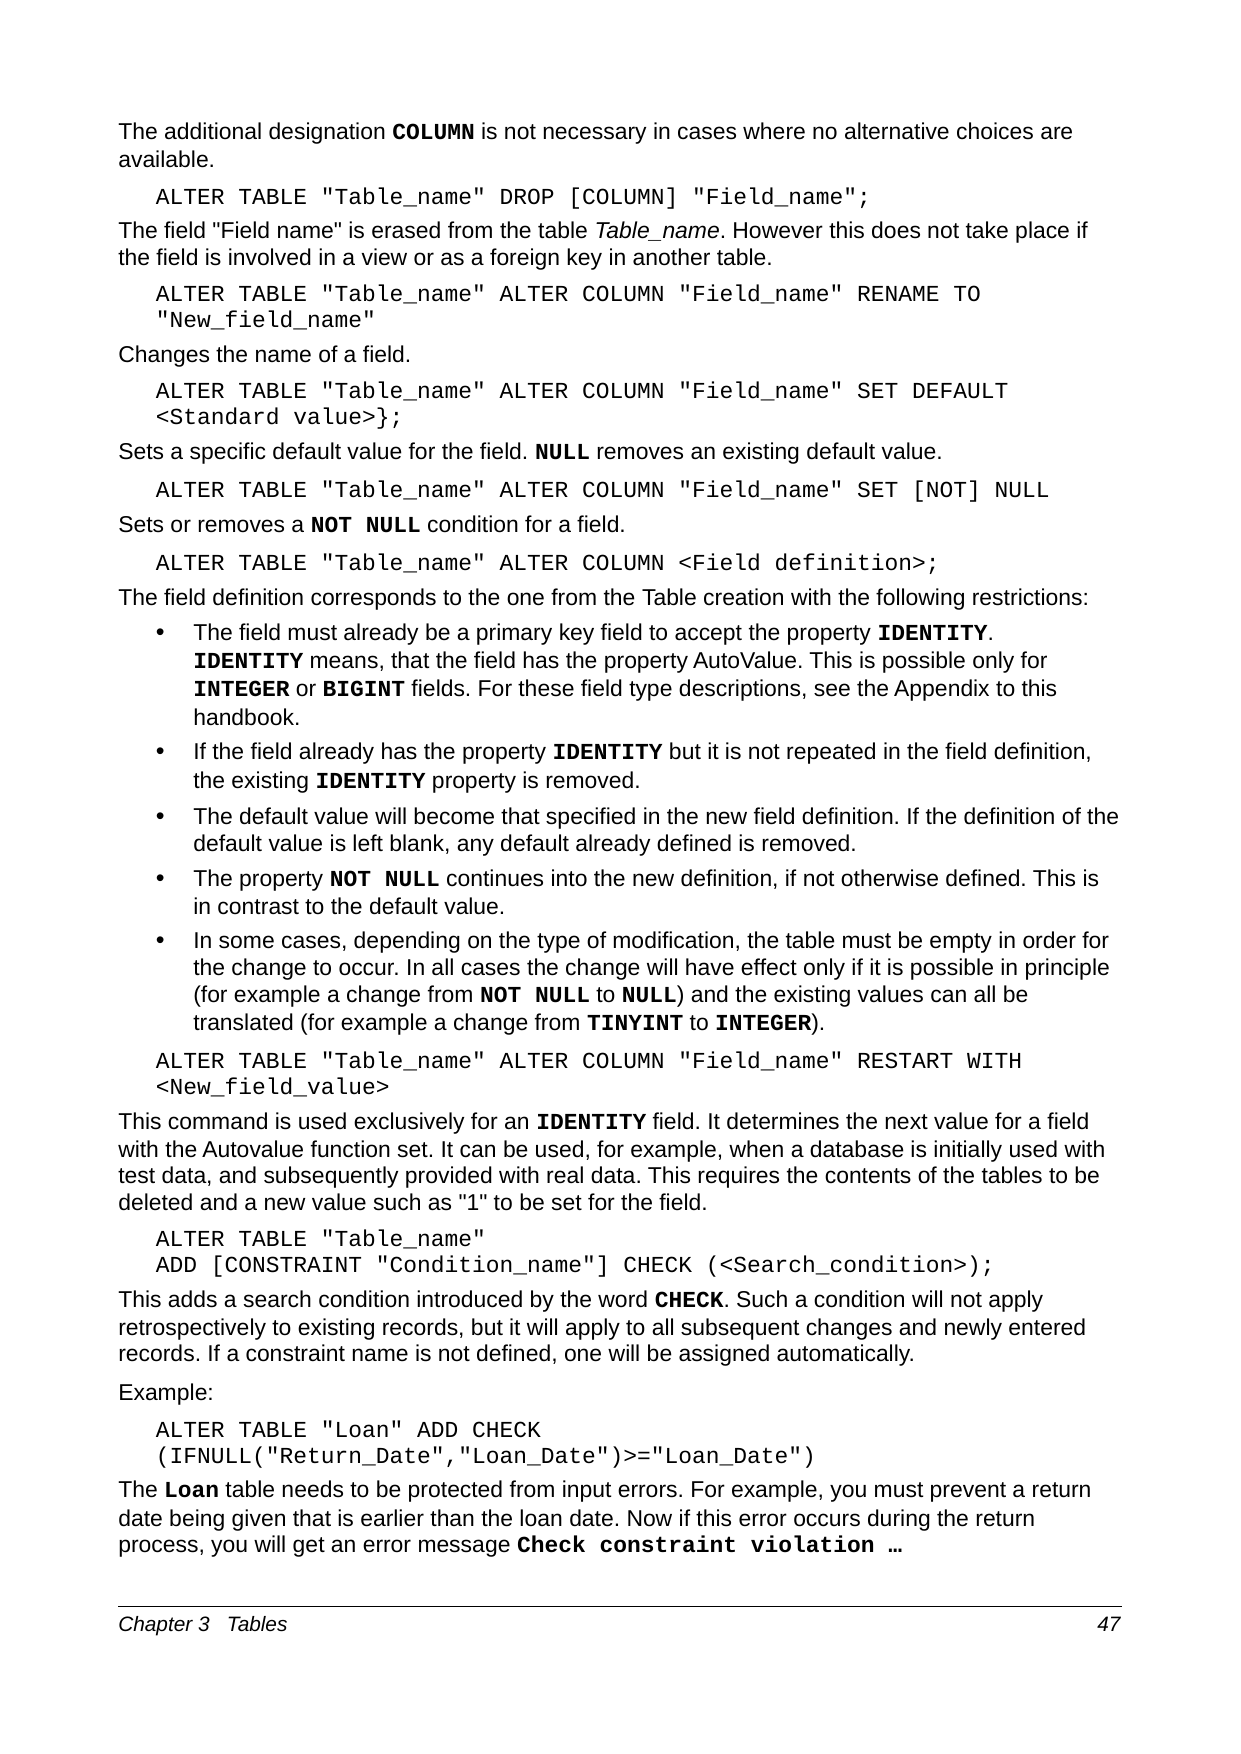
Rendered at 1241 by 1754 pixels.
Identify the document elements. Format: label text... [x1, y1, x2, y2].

text The Loan table needs to be protected from input errors. For example, you must prevent a return date being given that is earlier than the loan date. Now if this error occurs during the return process, you will get an error message Check constraint violation … [118, 1476, 1122, 1559]
text ADD [CONSTRAINT "Condition_name"] CHECK (<Search_condition>); [156, 1253, 1122, 1279]
text Example: [118, 1379, 1122, 1406]
list The property NOT NULL continues into the new definition, if not otherwise defined. This is in contrast to the default value. [156, 862, 1122, 919]
list In some cases, depending on the type of modification, the table must be empty in order for the change to occur. In all cases the change will have effect only if it is possible in principle (for example a change from NOT NULL to NULL) and the existing values can all be translated (for example a change from TINYINT to INTEGER). [156, 925, 1122, 1037]
text The additional designation COLUMN is not necessary in cases where no alternative choices are available. [118, 118, 1122, 173]
text This command is used exclusively for an IDENTITY field. It determines the next value for a field with the Autovalue function set. It can be used, for example, when a database is initially used with test data, and subsequently provided with real data. This requires the contents of the tables to be deleted and a new value such as "1" to be set for the field. [118, 1108, 1122, 1215]
text Sets or removes a NOT NULL condition for a field. [118, 511, 1122, 539]
text This adds a search condition introduced by the word CHECK. Such a condition will not apply retrospectively to existing records, but it will apply to all subsequent changes and newly entered records. If a constraint name is not defined, one will be assigned automatically. [118, 1286, 1122, 1367]
text Changes the name of a field. [118, 341, 1122, 367]
text ALTER TABLE "Table_name" ALTER COLUMN "Field_name" SET [NOT] NULL [156, 479, 1122, 504]
list The field must already be a primary key field to accept the property IDENTITY. IDENTITY means, that the field has the property AutoValue. This is possible only for INTEGER or BIGINT fields. For these field type descriptions, see the Appendix to this handbook. [156, 617, 1122, 730]
list The field definition corresponds to the one from the Table creation with the following restrictions: [118, 584, 1122, 610]
list The default value will become that specified in the new field definition. If the definition of the default value is left blank, any default already defined is removed. [156, 801, 1122, 856]
text ALTER TABLE "Table_name" ALTER COLUMN "Field_name" SET DEFAULT <Standard value>}; [156, 380, 1122, 432]
text Sets a specific default value for the field. NULL removes an existing default value. [118, 438, 1122, 466]
text ALTER TABLE "Table_name" ALTER COLUMN "Field_name" RESTART WITH <New_field_value> [156, 1049, 1122, 1101]
text ALTER TABLE "Loan" ADD CHECK (IFNULL("Return_Date","Loan_Date")>="Loan_Date") [156, 1418, 1122, 1470]
list If the field already has the property IDENTITY but it is not repeated in the field definition, the existing IDENTITY property is removed. [156, 736, 1122, 795]
text ALTER TABLE "Table_name" [156, 1228, 1122, 1253]
text ALTER TABLE "Table_name" DROP [COLUMN] "Field_name"; [156, 185, 1122, 211]
text The field "Field name" is erased from the table Table_name. However this does not take place if the field is involved in a view or as a foreign key in another table. [118, 217, 1122, 270]
text ALTER TABLE "Table_name" ALTER COLUMN "Field_name" RENAME TO "New_field_name" [156, 283, 1122, 334]
text ALTER TABLE "Table_name" ALTER COLUMN <Field definition>; [156, 552, 1122, 578]
